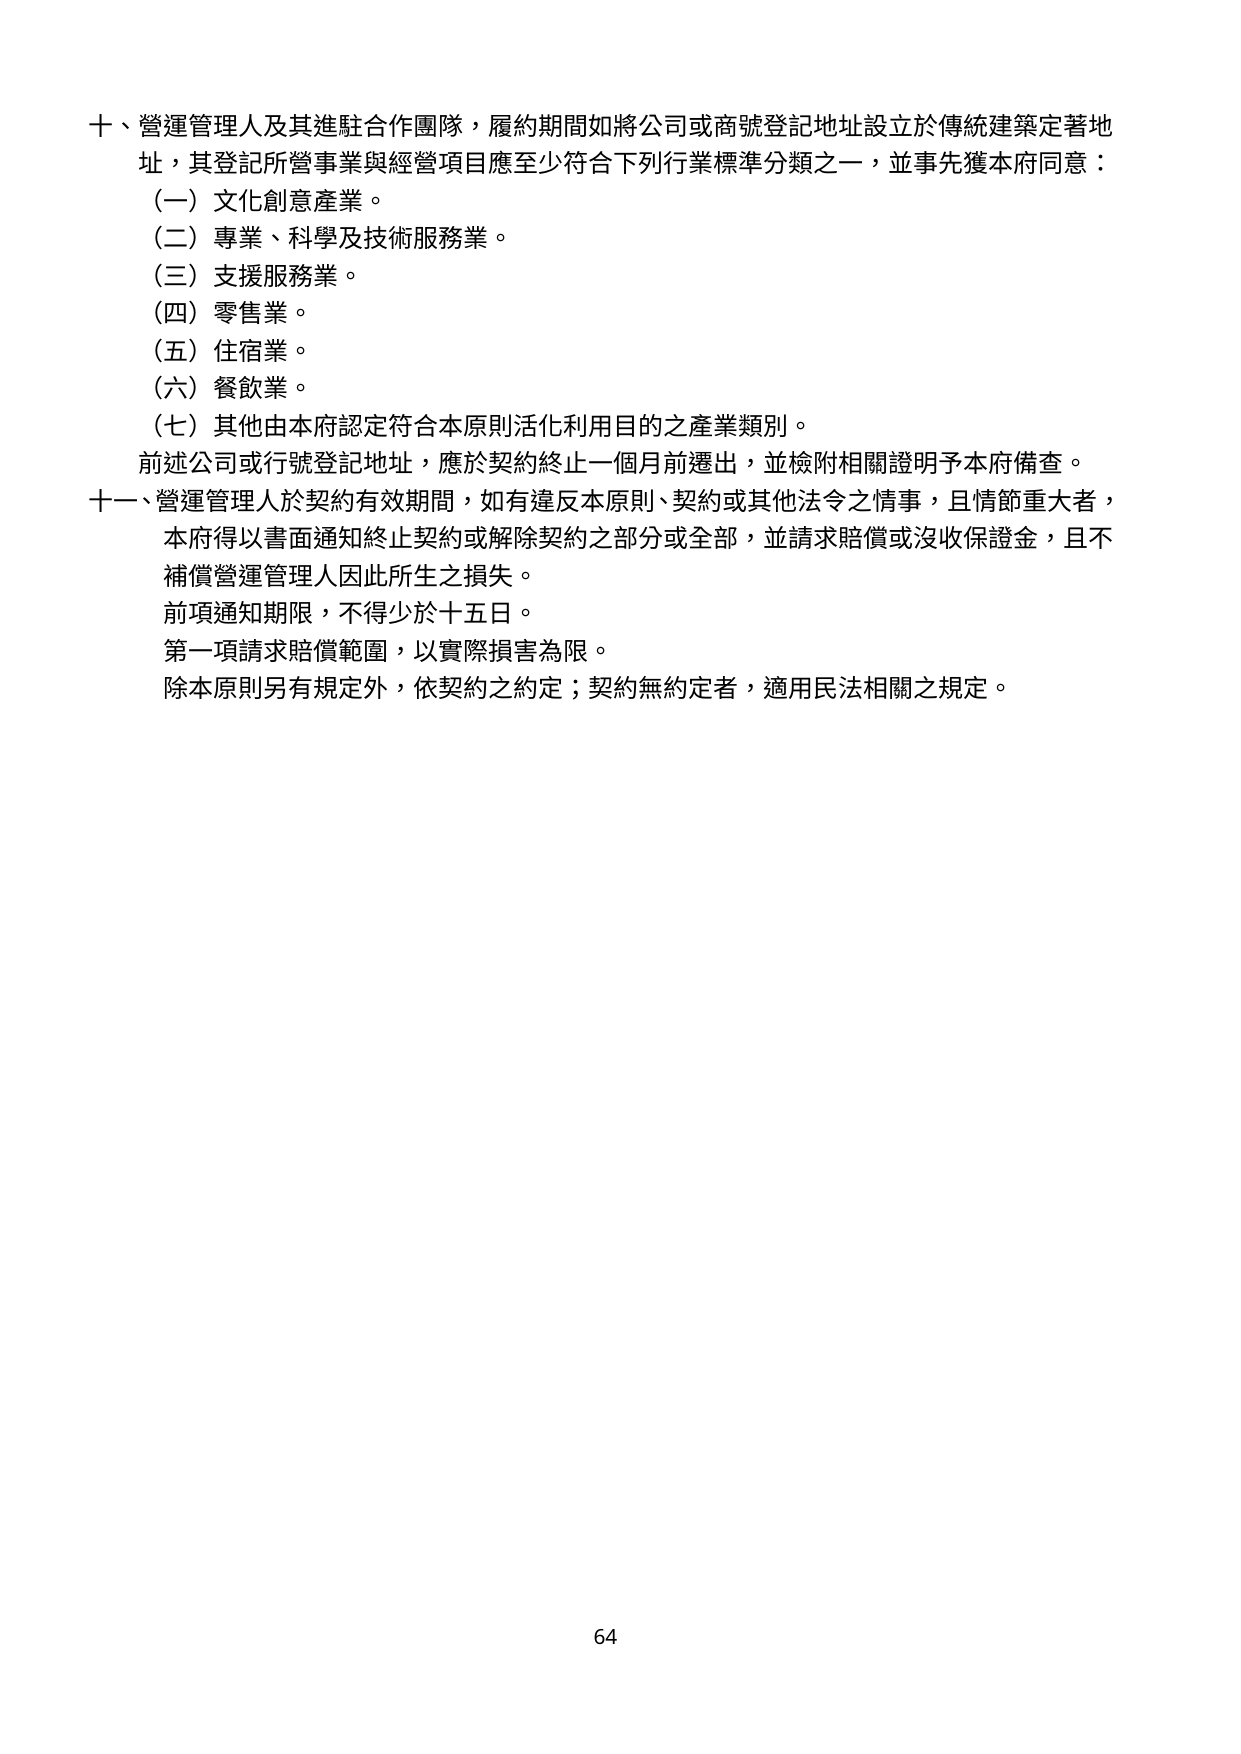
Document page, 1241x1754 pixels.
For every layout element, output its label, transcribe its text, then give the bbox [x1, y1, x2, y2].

text （七）其他由本府認定符合本原則活化利用目的之產業類別。 [89, 405, 1122, 443]
text （三）支援服務業。 [89, 255, 1122, 293]
text 址，其登記所營事業與經營項目應至少符合下列行業標準分類之一，並事先獲本府同意： [89, 143, 1122, 180]
text （四）零售業。 [89, 293, 1122, 330]
text （五）住宿業。 [89, 330, 1122, 368]
text 前項通知期限，不得少於十五日。 [89, 593, 1122, 630]
text 前述公司或行號登記地址，應於契約終止一個月前遷出，並檢附相關證明予本府備查。 [89, 443, 1122, 480]
text 十一、營運管理人於契約有效期間，如有違反本原則、契約或其他法令之情事，且情節重大者， [89, 480, 1122, 518]
text （一）文化創意產業。 [89, 180, 1122, 218]
text （二）專業、科學及技術服務業。 [89, 218, 1122, 255]
text 第一項請求賠償範圍，以實際損害為限。 [89, 630, 1122, 668]
text 補償營運管理人因此所生之損失。 [89, 555, 1122, 593]
text 本府得以書面通知終止契約或解除契約之部分或全部，並請求賠償或沒收保證金，且不 [89, 518, 1122, 555]
text 除本原則另有規定外，依契約之約定；契約無約定者，適用民法相關之規定。 [89, 668, 1122, 705]
text 十、營運管理人及其進駐合作團隊，履約期間如將公司或商號登記地址設立於傳統建築定著地 [89, 105, 1122, 143]
text （六）餐飲業。 [89, 368, 1122, 405]
